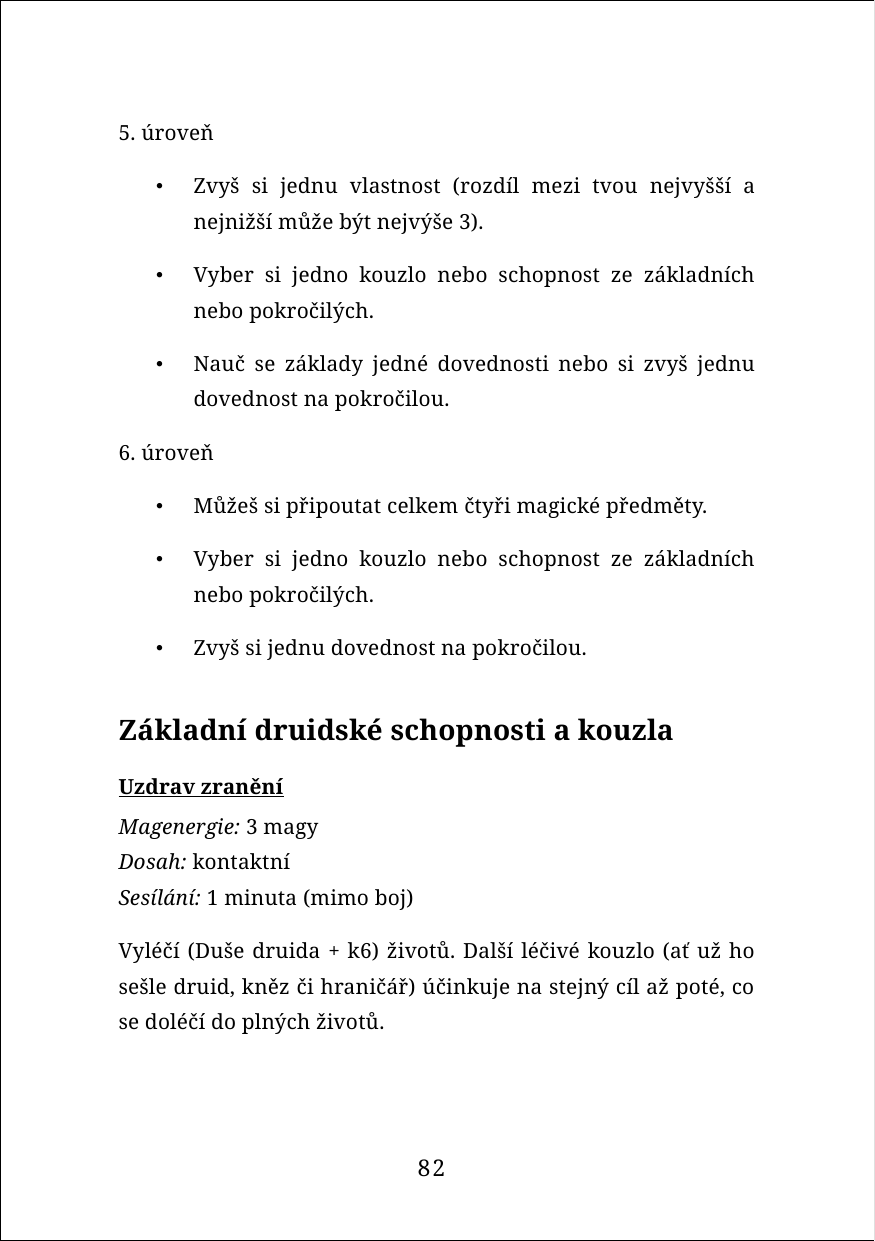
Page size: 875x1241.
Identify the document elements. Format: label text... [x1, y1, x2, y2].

subtitle Základní druidské schopnosti a kouzla [118, 710, 756, 748]
text 5. úroveň [118, 118, 756, 147]
list Nauč se základy jedné dovednosti nebo si zvyš jednu dovednost na pokročilou. [156, 349, 756, 413]
list Můžeš si připoutat celkem čtyři magické předměty. [156, 491, 756, 519]
list Zvyš si jednu dovednost na pokročilou. [156, 633, 756, 661]
list Vyber si jedno kouzlo nebo schopnost ze základních nebo pokročilých. [156, 544, 756, 608]
subtitle Uzdrav zranění [118, 772, 756, 800]
list Vyber si jedno kouzlo nebo schopnost ze základních nebo pokročilých. [156, 260, 756, 324]
list Zvyš si jednu vlastnost (rozdíl mezi tvou nejvyšší a nejnižší může být nejvýše 3). [156, 171, 756, 235]
text 6. úroveň [118, 438, 756, 466]
text Magenergie: 3 magy Dosah: kontaktní Sesílání: 1 minuta (mimo boj) [118, 812, 756, 911]
text Vyléčí (Duše druida + k6) životů. Další léčivé kouzlo (ať už ho sešle druid, kněz či hraničář) účinkuje na stejný cíl až poté, co se doléčí do plných životů. [118, 936, 756, 1036]
